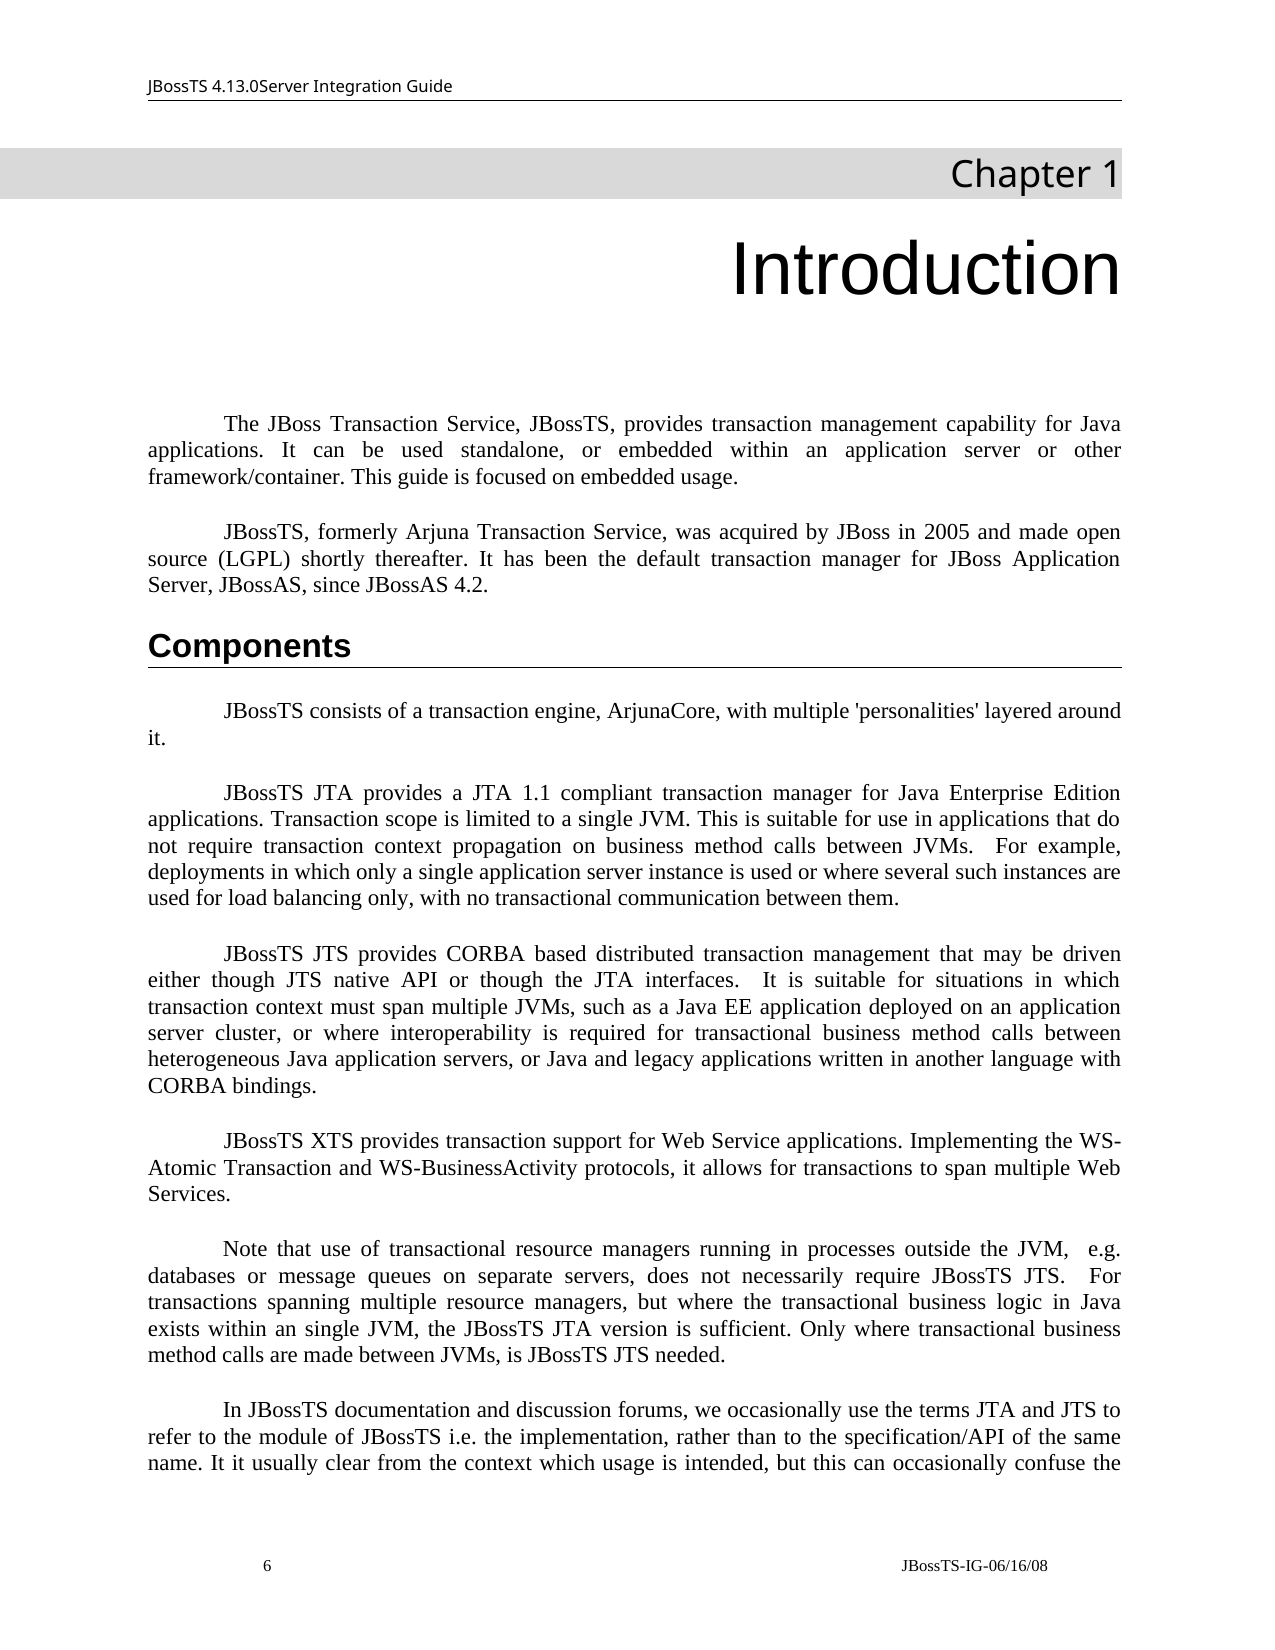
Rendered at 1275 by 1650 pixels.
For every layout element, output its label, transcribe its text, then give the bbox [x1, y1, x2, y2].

text Note that use of transactional resource managers running in processes outside the JVM, e.g. databases or message queues on separate servers, does not necessarily require JBossTS JTS. For transactions spanning multiple resource managers, but where the transactional business logic in Java exists within an single JVM, the JBossTS JTA version is sufficient. Only where transactional business method calls are made between JVMs, is JBossTS JTS needed. [148, 1236, 1122, 1367]
text The JBoss Transaction Service, JBossTS, provides transaction management capability for Java applications. It can be used standalone, or embedded within an application server or other framework/container. This guide is focused on embedded usage. [148, 410, 1122, 489]
title Introduction [263, 224, 1122, 310]
text JBossTS consists of a transaction engine, ArjunaCore, with multiple 'personalities' layered around it. [148, 697, 1122, 750]
text JBossTS XTS provides transaction support for Web Service applications. Implementing the WS-Atomic Transaction and WS-BusinessActivity protocols, it allows for transactions to span multiple Web Services. [148, 1127, 1122, 1206]
text In JBossTS documentation and discussion forums, we occasionally use the terms JTA and JTS to refer to the module of JBossTS i.e. the implementation, rather than to the specification/API of the same name. It it usually clear from the context which usage is intended, but this can occasionally confuse the [148, 1396, 1122, 1476]
text JBossTS JTA provides a JTA 1.1 compliant transaction manager for Java Enterprise Edition applications. Transaction scope is limited to a single JVM. This is suitable for use in applications that do not require transaction context propagation on business method calls between JVMs. For example, deployments in which only a single application server instance is used or where several such instances are used for load balancing only, with no transactional communication between them. [148, 779, 1122, 911]
text JBossTS, formerly Arjuna Transaction Service, was acquired by JBoss in 2005 and made open source (LGPL) shortly thereafter. It has been the default transaction manager for JBoss Application Server, JBossAS, since JBossAS 4.2. [148, 518, 1122, 597]
subtitle Components [148, 626, 1122, 667]
text JBossTS JTS provides CORBA based distributed transaction management that may be driven either though JTS native API or though the JTA interfaces. It is suitable for situations in which transaction context must span multiple JVMs, such as a Java EE application deployed on an application server cluster, or where interoperability is required for transactional business method calls between heterogeneous Java application servers, or Java and legacy applications written in another language with CORBA bindings. [148, 940, 1122, 1098]
